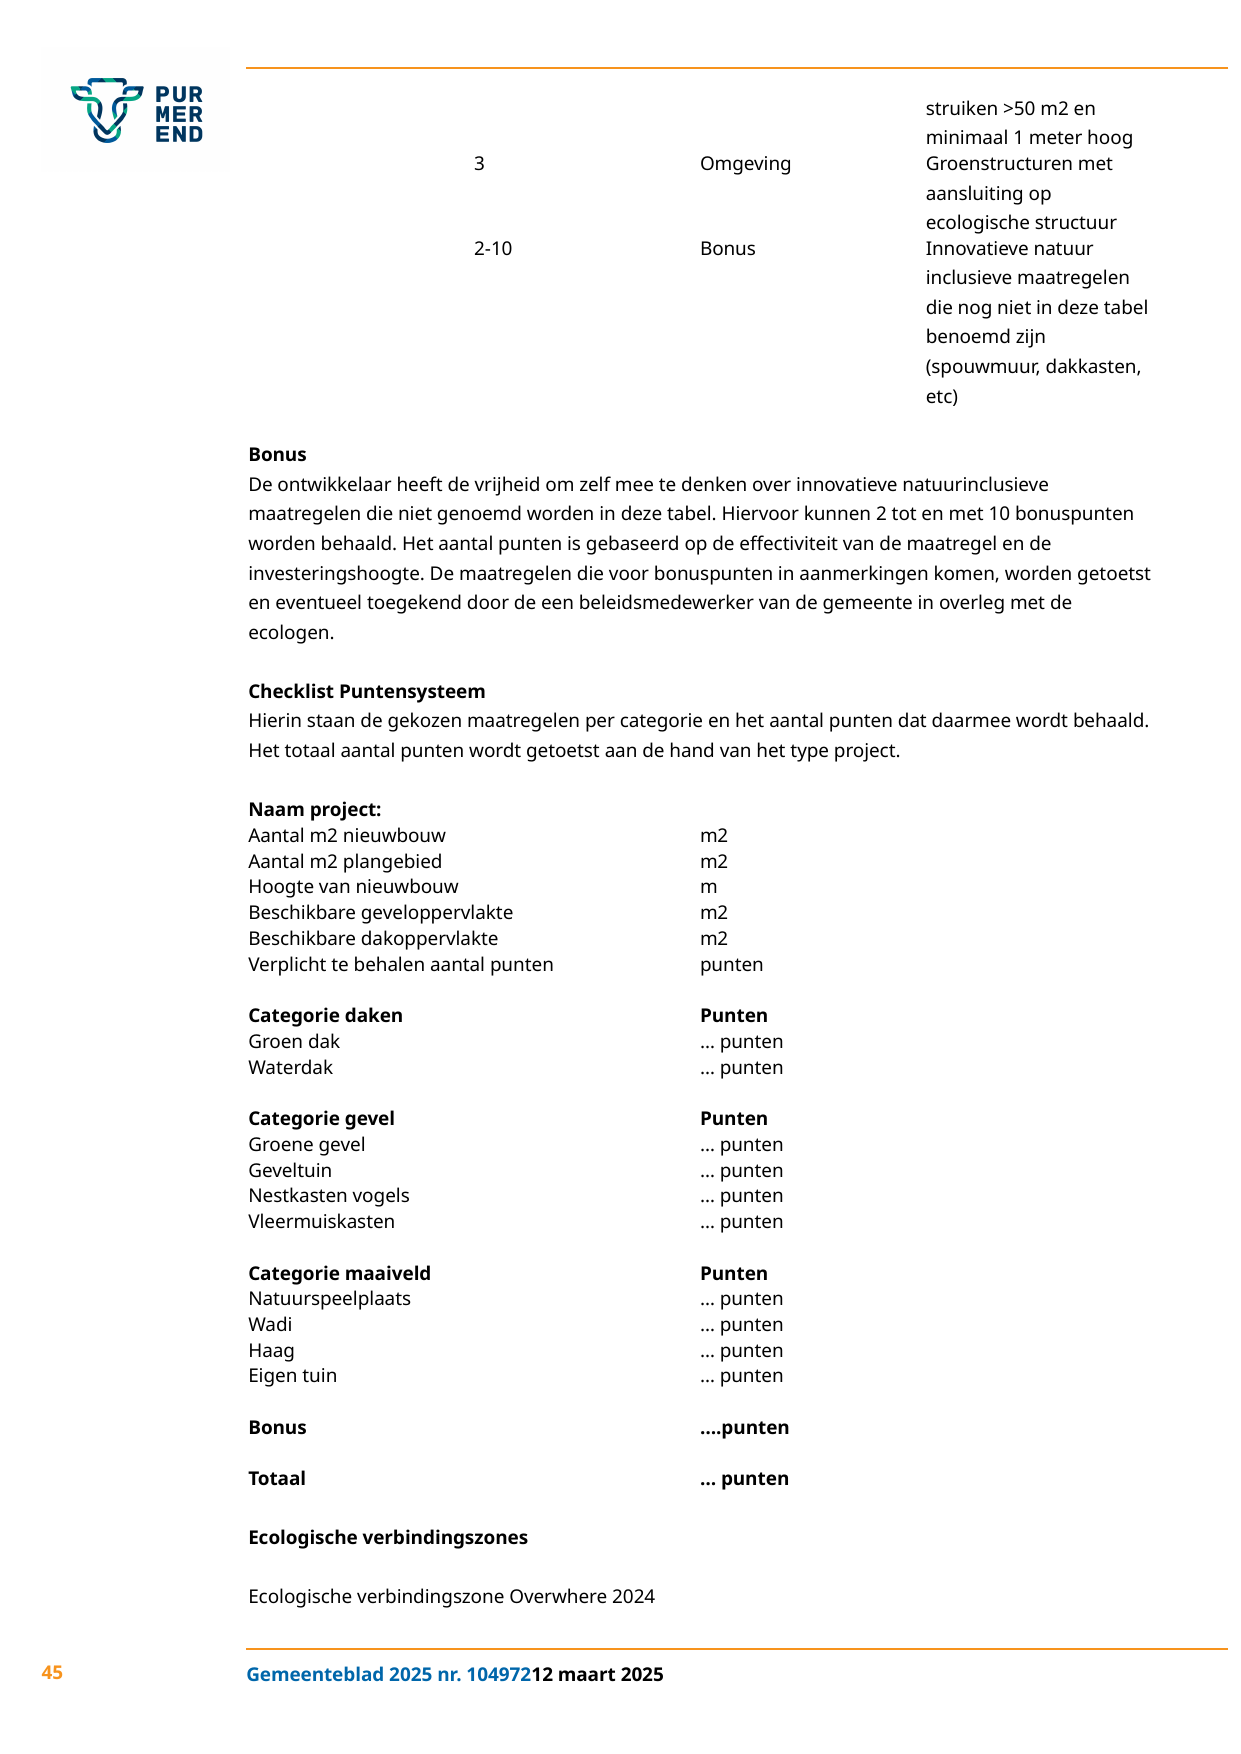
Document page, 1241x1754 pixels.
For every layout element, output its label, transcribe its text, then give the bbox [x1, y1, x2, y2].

table_cell Punten [700, 1003, 1152, 1028]
table_cell … punten [700, 1183, 1152, 1208]
table_cell … punten [700, 1054, 1152, 1079]
table_cell [700, 1080, 1152, 1105]
table_cell … punten [700, 1157, 1152, 1182]
table_cell Groene gevel [248, 1131, 700, 1157]
table_cell … punten [700, 1466, 1152, 1491]
table_cell struiken >50 m2 en minimaal 1 meter hoog [926, 95, 1152, 150]
table_cell m2 [700, 900, 1152, 925]
table_cell m [700, 874, 1152, 899]
table_cell Punten [700, 1260, 1152, 1285]
table_cell [700, 95, 926, 150]
table_cell Totaal [248, 1466, 700, 1491]
table_cell Categorie daken [248, 1003, 700, 1028]
text Hierin staan de gekozen maatregelen per categorie en het aantal punten dat daarmee wordt behaald. Het totaal aantal punten wordt getoetst aan de hand van het type project. [248, 708, 1152, 763]
table_cell m2 [700, 822, 1152, 848]
table_cell [248, 1440, 700, 1466]
table_cell [248, 95, 474, 150]
table_cell [248, 235, 474, 409]
table_cell … punten [700, 1208, 1152, 1234]
text De ontwikkelaar heeft de vrijheid om zelf mee te denken over innovatieve natuurinclusieve maatregelen die niet genoemd worden in deze tabel. Hiervoor kunnen 2 tot en met 10 bonuspunten worden behaald. Het aantal punten is gebaseerd op de effectiviteit van de maatregel en de investeringshoogte. De maatregelen die voor bonuspunten in aanmerkingen komen, worden getoetst en eventueel toegekend door de een beleidsmedewerker van de gemeente in overleg met de ecologen. [248, 471, 1152, 645]
table_header Naam project: [248, 797, 700, 822]
table_cell m2 [700, 848, 1152, 874]
table_cell Geveltuin [248, 1157, 700, 1182]
text Bonus [248, 441, 1152, 467]
table_cell Hoogte van nieuwbouw [248, 874, 700, 899]
table_cell [248, 1234, 700, 1260]
table_cell [700, 977, 1152, 1002]
table_header [700, 797, 1152, 822]
table_cell Aantal m2 nieuwbouw [248, 822, 700, 848]
table_cell 3 [474, 150, 700, 235]
table_cell Verplicht te behalen aantal punten [248, 951, 700, 977]
table_cell Groen dak [248, 1028, 700, 1054]
picture [41, 47, 231, 172]
table_cell … punten [700, 1363, 1152, 1388]
table_cell Categorie gevel [248, 1105, 700, 1131]
table_cell Groenstructuren met aansluiting op ecologische structuur [926, 150, 1152, 235]
table_cell Omgeving [700, 150, 926, 235]
table_cell [700, 1440, 1152, 1466]
text Ecologische verbindingszone Overwhere 2024 [248, 1583, 1152, 1609]
table_cell Natuurspeelplaats [248, 1285, 700, 1311]
table_cell Eigen tuin [248, 1363, 700, 1388]
table_cell Waterdak [248, 1054, 700, 1079]
table_cell … punten [700, 1337, 1152, 1363]
table_cell Vleermuiskasten [248, 1208, 700, 1234]
table_cell … punten [700, 1311, 1152, 1337]
table_cell [248, 150, 474, 235]
table_cell Innovatieve natuur inclusieve maatregelen die nog niet in deze tabel benoemd zijn (spouwmuur, dakkasten, etc) [926, 235, 1152, 409]
table_cell [700, 1388, 1152, 1414]
table_cell Punten [700, 1105, 1152, 1131]
table_cell [700, 1234, 1152, 1260]
table_cell m2 [700, 925, 1152, 951]
table_cell Categorie maaiveld [248, 1260, 700, 1285]
table_cell 2-10 [474, 235, 700, 409]
table_cell Bonus [248, 1414, 700, 1440]
table_cell [248, 1388, 700, 1414]
table_cell Haag [248, 1337, 700, 1363]
table_cell Bonus [700, 235, 926, 409]
table_cell Aantal m2 plangebied [248, 848, 700, 874]
table_cell Beschikbare dakoppervlakte [248, 925, 700, 951]
table_cell … punten [700, 1028, 1152, 1054]
table_cell [248, 977, 700, 1002]
table_cell … punten [700, 1285, 1152, 1311]
table_cell Wadi [248, 1311, 700, 1337]
table_cell … punten [700, 1131, 1152, 1157]
table_cell ….punten [700, 1414, 1152, 1440]
table_cell [474, 95, 700, 150]
table_cell [248, 1080, 700, 1105]
text Ecologische verbindingszones [248, 1524, 1152, 1550]
table_cell Beschikbare geveloppervlakte [248, 900, 700, 925]
text Checklist Puntensysteem [248, 678, 1152, 704]
table_cell punten [700, 951, 1152, 977]
table_cell Nestkasten vogels [248, 1183, 700, 1208]
